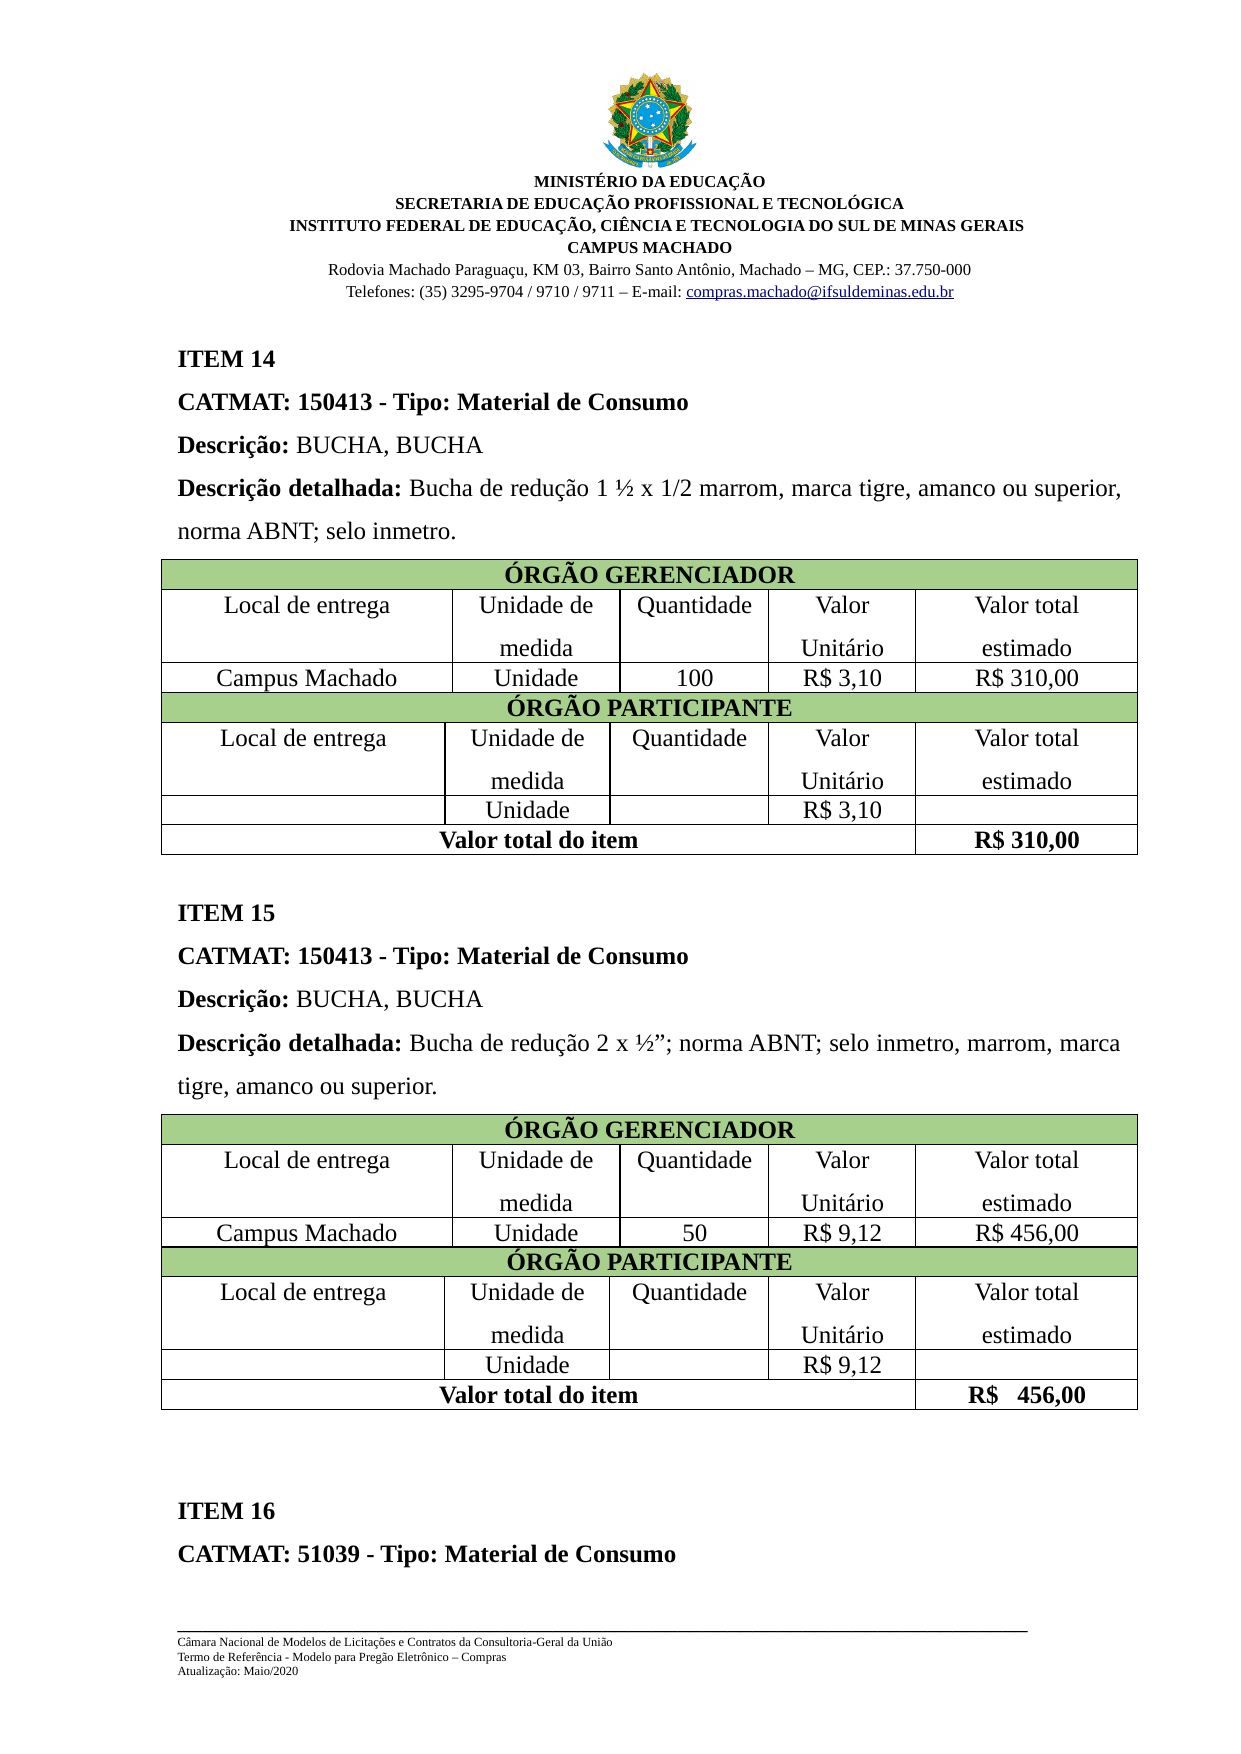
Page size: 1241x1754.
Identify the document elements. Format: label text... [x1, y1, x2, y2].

table_cell Unidade [446, 796, 609, 824]
table_cell Valor total do item [162, 1380, 915, 1409]
table_cell Quantidade [611, 723, 768, 794]
table_cell Valor Unitário [769, 723, 915, 794]
table_cell Local de entrega [162, 723, 444, 794]
table_cell Local de entrega [162, 590, 452, 662]
table_cell R$ 3,10 [769, 796, 915, 824]
text Descrição detalhada: Bucha de redução 1 ½ x 1/2 marrom, marca tigre, amanco ou superior, norma ABNT; selo inmetro. [177, 473, 1122, 545]
table_cell [162, 796, 444, 824]
text ITEM 14 [177, 344, 1122, 372]
table_cell [916, 796, 1137, 824]
table_cell 100 [621, 663, 768, 692]
table_cell Unidade [453, 1218, 619, 1246]
table_cell Quantidade [610, 1277, 768, 1349]
table_cell Quantidade [621, 1145, 768, 1217]
table_cell Local de entrega [162, 1145, 452, 1217]
table_cell [162, 1350, 444, 1379]
text CATMAT: 51039 - Tipo: Material de Consumo [177, 1539, 1122, 1568]
table_cell Unidade de medida [446, 723, 609, 794]
table_cell R$ 310,00 [916, 825, 1137, 854]
table_cell Local de entrega [162, 1277, 444, 1349]
table_cell ÓRGÃO PARTICIPANTE [162, 1248, 1137, 1276]
text ITEM 16 [177, 1496, 1122, 1525]
table_cell Unidade de medida [453, 1145, 619, 1217]
table_cell Quantidade [621, 590, 768, 662]
picture [669, 149, 680, 155]
table_header ÓRGÃO GERENCIADOR [162, 560, 1137, 589]
table_cell Valor total estimado [916, 1145, 1137, 1217]
table_cell ÓRGÃO PARTICIPANTE [162, 693, 1137, 722]
table_cell Valor total do item [162, 825, 915, 854]
text Descrição: BUCHA, BUCHA [177, 984, 1122, 1013]
table_cell Valor Unitário [769, 1145, 915, 1217]
table_cell Unidade de medida [453, 590, 619, 662]
table_cell R$ 3,10 [769, 663, 915, 692]
text Descrição: BUCHA, BUCHA [177, 430, 1122, 459]
text Descrição detalhada: Bucha de redução 2 x ½”; norma ABNT; selo inmetro, marrom, marca tigre, amanco ou superior. [177, 1028, 1122, 1099]
table_cell Valor total estimado [916, 590, 1137, 662]
table_cell 50 [621, 1218, 768, 1246]
table_cell R$ 9,12 [769, 1218, 915, 1246]
text CATMAT: 150413 - Tipo: Material de Consumo [177, 941, 1122, 970]
table_cell [916, 1350, 1137, 1379]
table_cell R$ 9,12 [769, 1350, 915, 1379]
table_cell Valor total estimado [916, 1277, 1137, 1349]
table_cell Unidade de medida [445, 1277, 609, 1349]
table_cell Campus Machado [162, 1218, 452, 1246]
table_cell Valor Unitário [769, 1277, 915, 1349]
table_cell Valor Unitário [769, 590, 915, 662]
text CATMAT: 150413 - Tipo: Material de Consumo [177, 387, 1122, 416]
table_cell Unidade [453, 663, 619, 692]
picture [643, 163, 658, 168]
table_cell [610, 1350, 768, 1379]
table_cell R$ 310,00 [916, 663, 1137, 692]
table_cell Unidade [445, 1350, 609, 1379]
table_cell Valor total estimado [916, 723, 1137, 794]
table_cell R$ 456,00 [916, 1380, 1137, 1409]
table_cell Campus Machado [162, 663, 452, 692]
picture [603, 73, 697, 168]
table_header ÓRGÃO GERENCIADOR [162, 1115, 1137, 1144]
table_cell [611, 796, 768, 824]
text ITEM 15 [177, 898, 1122, 927]
table_cell R$ 456,00 [916, 1218, 1137, 1246]
